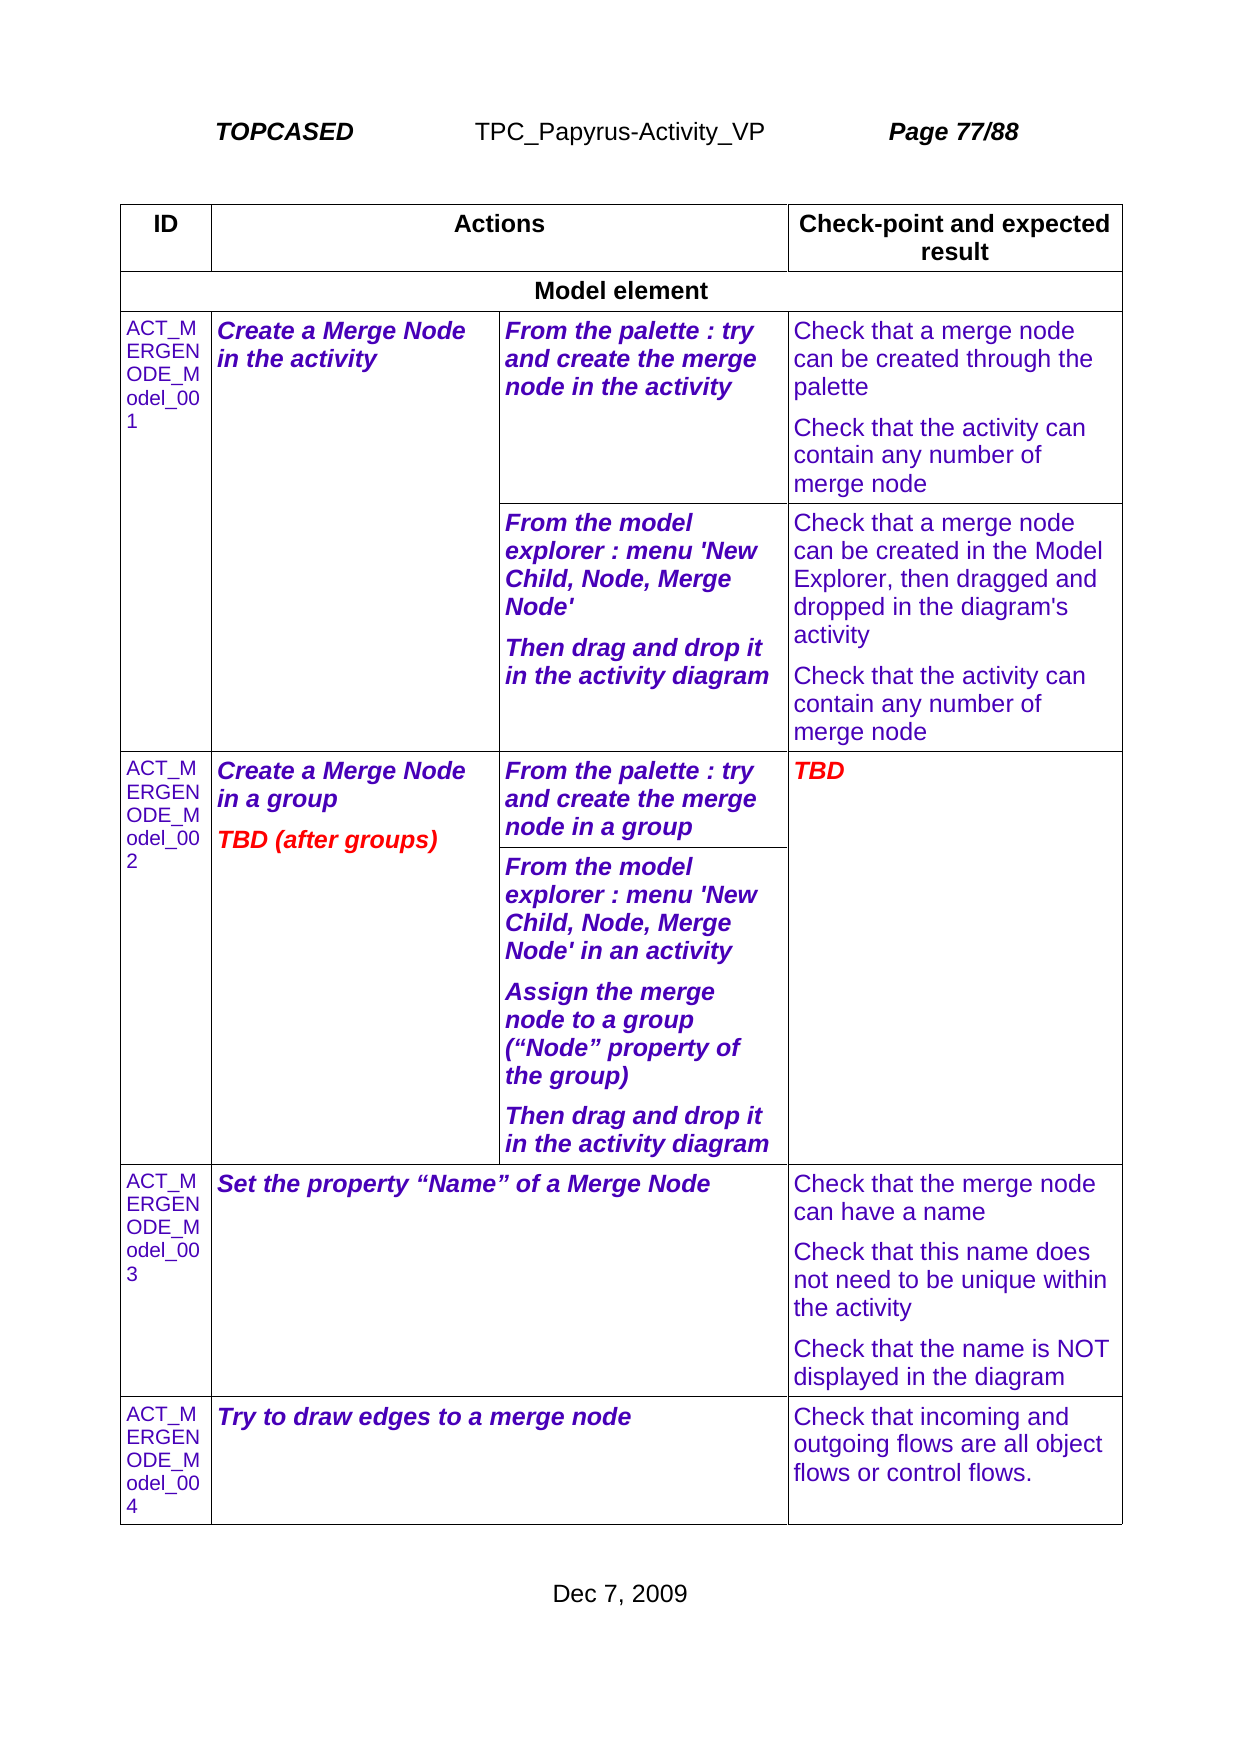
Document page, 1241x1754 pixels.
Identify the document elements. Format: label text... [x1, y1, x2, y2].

table_cell ACT_MERGENODE_Model_004 [121, 1397, 211, 1524]
table_cell ACT_MERGENODE_Model_003 [121, 1165, 211, 1396]
table_cell From the model explorer : menu 'New Child, Node, Merge Node' Then drag and drop it in the activity diagram [500, 504, 787, 751]
table_cell Create a Merge Node in the activity [212, 312, 499, 751]
table_header Actions [212, 205, 787, 271]
table_cell Check that the merge node can have a name Check that this name does not need to be unique within the activity Check that the name is NOT displayed in the diagram [789, 1165, 1122, 1396]
table_cell Check that a merge node can be created through the palette Check that the activity can contain any number of merge node [789, 312, 1122, 503]
table_cell ACT_MERGENODE_Model_002 [121, 752, 211, 1164]
table_cell Check that incoming and outgoing flows are all object flows or control flows. [789, 1397, 1122, 1524]
table_cell From the model explorer : menu 'New Child, Node, Merge Node' in an activity Assign the merge node to a group (“Node” property of the group) Then drag and drop it in the activity diagram [500, 848, 787, 1164]
table_cell Set the property “Name” of a Merge Node [212, 1165, 787, 1396]
table_cell From the palette : try and create the merge node in the activity [500, 312, 787, 503]
table_cell ACT_MERGENODE_Model_001 [121, 312, 211, 751]
table_cell From the palette : try and create the merge node in a group [500, 752, 787, 847]
table_header Check-point and expected result [789, 205, 1122, 271]
table_cell Model element [121, 272, 1122, 311]
table_cell Check that a merge node can be created in the Model Explorer, then dragged and dropped in the diagram's activity Check that the activity can contain any number of merge node [789, 504, 1122, 751]
table_header ID [121, 205, 211, 271]
table_cell Create a Merge Node in a group TBD (after groups) [212, 752, 499, 1164]
table_cell TBD [789, 752, 1122, 1164]
table_cell Try to draw edges to a merge node [212, 1397, 787, 1524]
